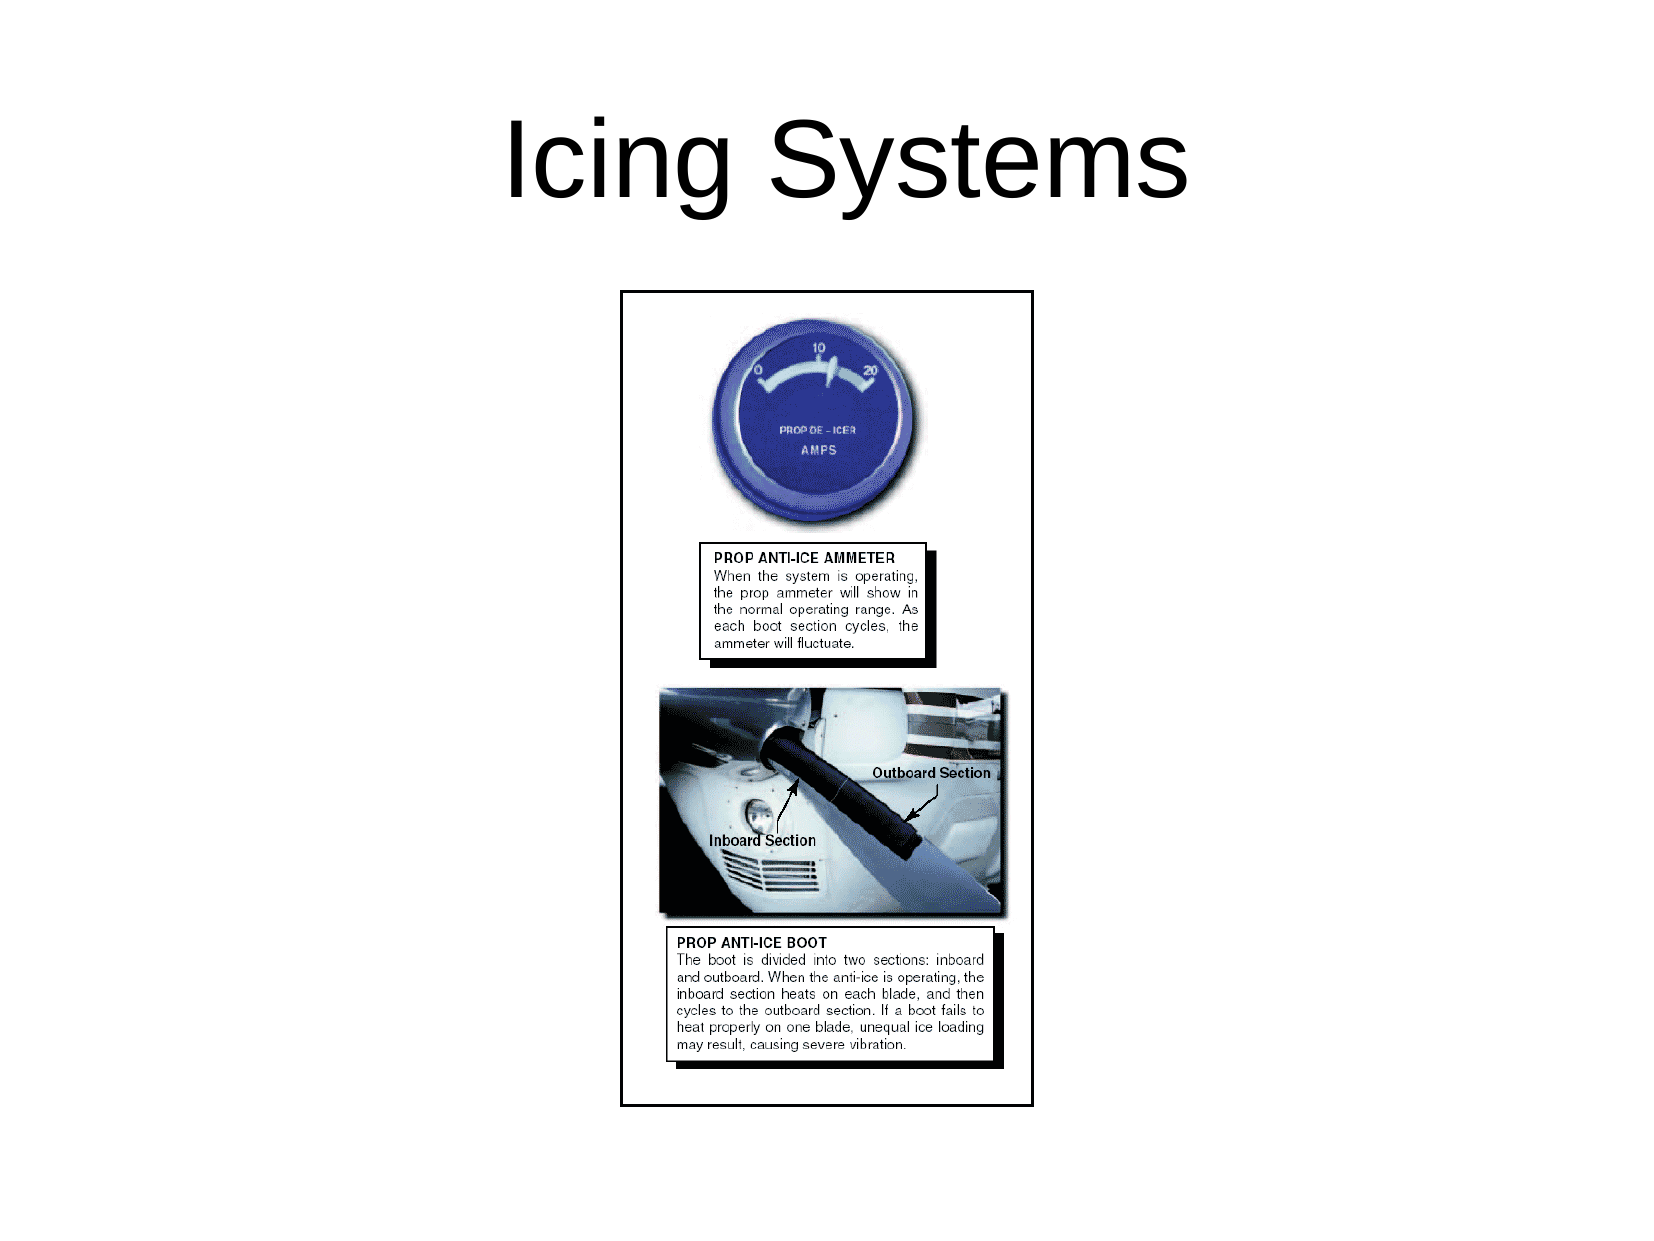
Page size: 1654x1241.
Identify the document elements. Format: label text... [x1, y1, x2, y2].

picture [618, 289, 1035, 1108]
title Icing Systems [82, 49, 1571, 257]
